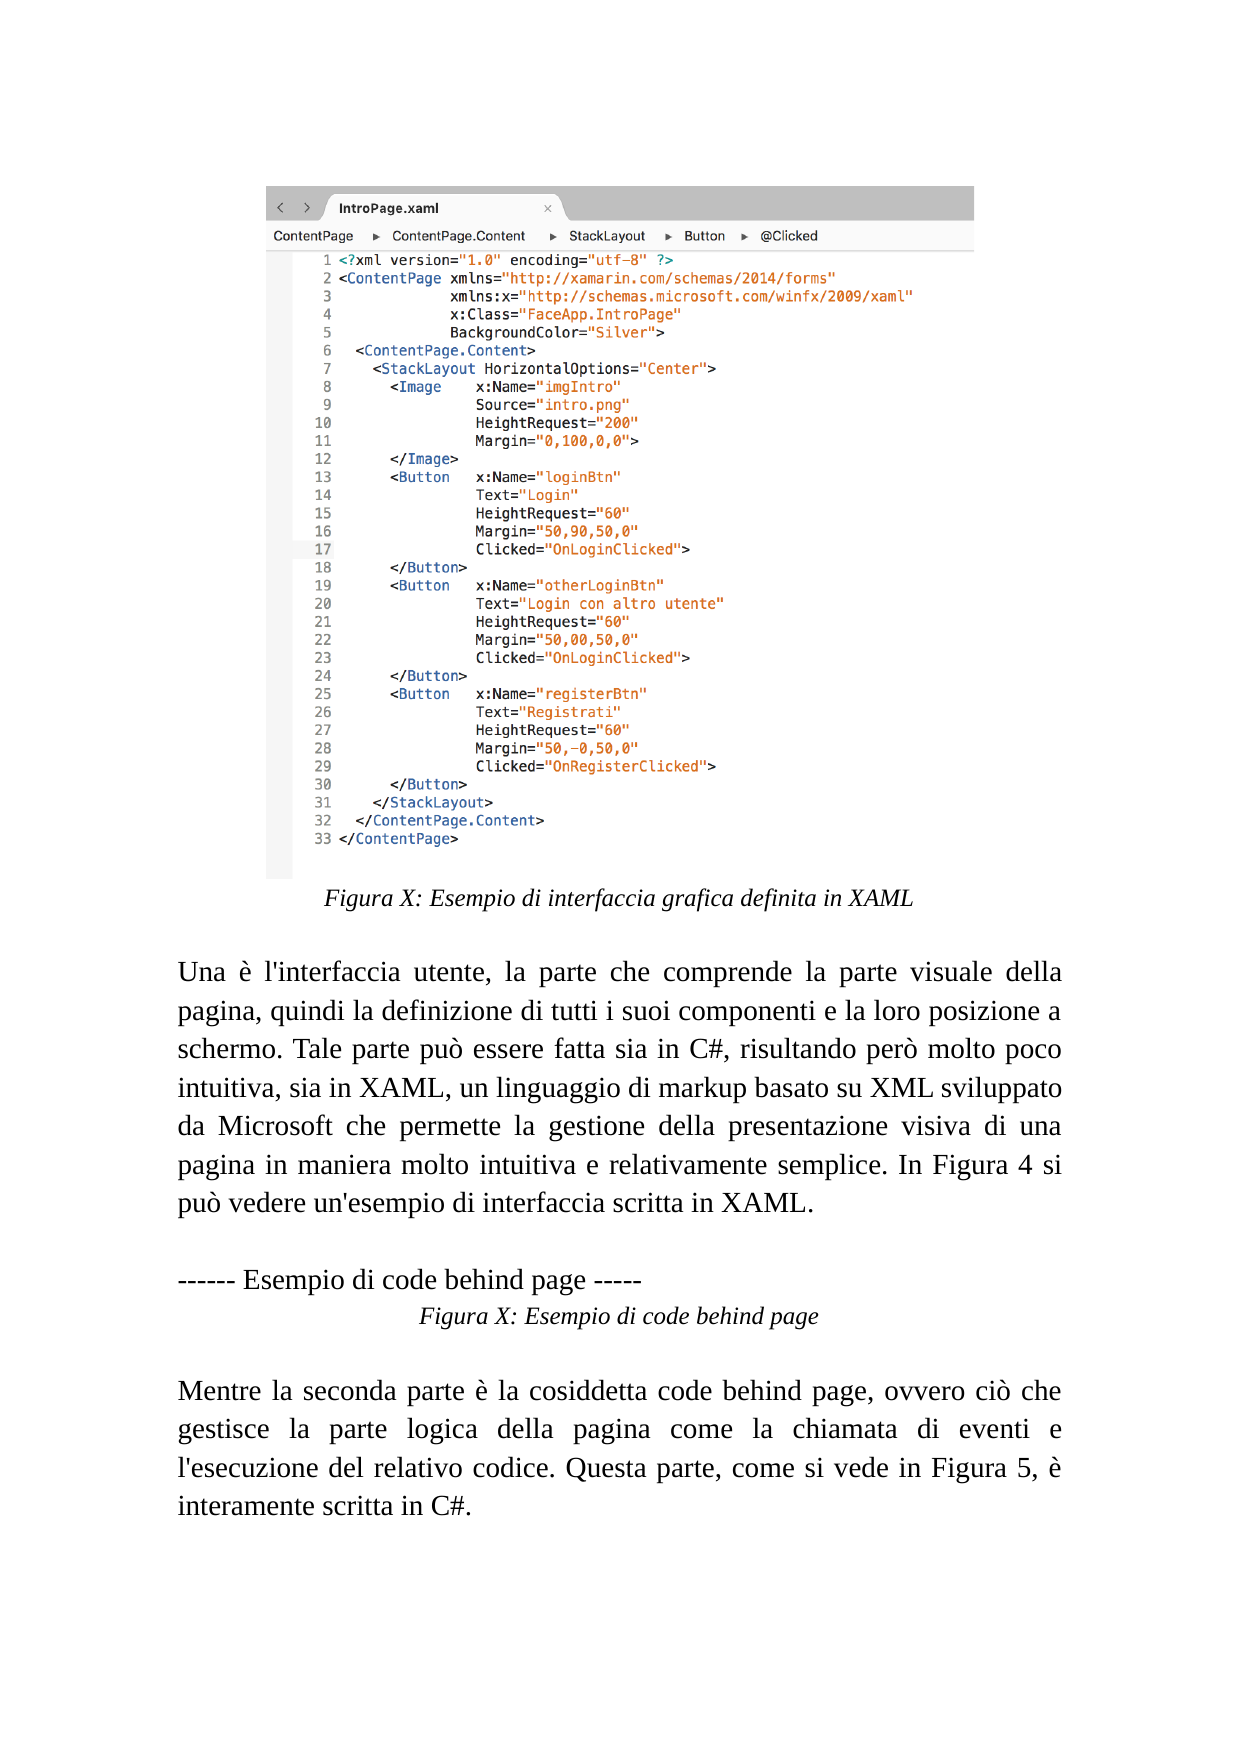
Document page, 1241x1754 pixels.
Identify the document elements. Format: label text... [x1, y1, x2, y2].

text ------ Esempio di code behind page ----- [177, 1262, 1063, 1296]
text Una è l'interfaccia utente, la parte che comprende la parte visuale della pagina, quindi la definizione di tutti i suoi componenti e la loro posizione a schermo. Tale parte può essere fatta sia in C#, risultando però molto poco intuitiva, sia in XAML, un linguaggio di markup basato su XML sviluppato da Microsoft che permette la gestione della presentazione visiva di una pagina in maniera molto intuitiva e relativamente semplice. In Figura 4 si può vedere un'esempio di interfaccia scritta in XAML. [177, 954, 1063, 1219]
text Figura X: Esempio di interfaccia grafica definita in XAML [177, 879, 1063, 911]
picture [266, 186, 975, 879]
text Figura X: Esempio di code behind page [177, 1301, 1063, 1330]
text Mentre la seconda parte è la cosiddetta code behind page, ovvero ciò che gestisce la parte logica della pagina come la chiamata di eventi e l'esecuzione del relativo codice. Questa parte, come si vede in Figura 5, è interamente scritta in C#. [177, 1373, 1063, 1522]
